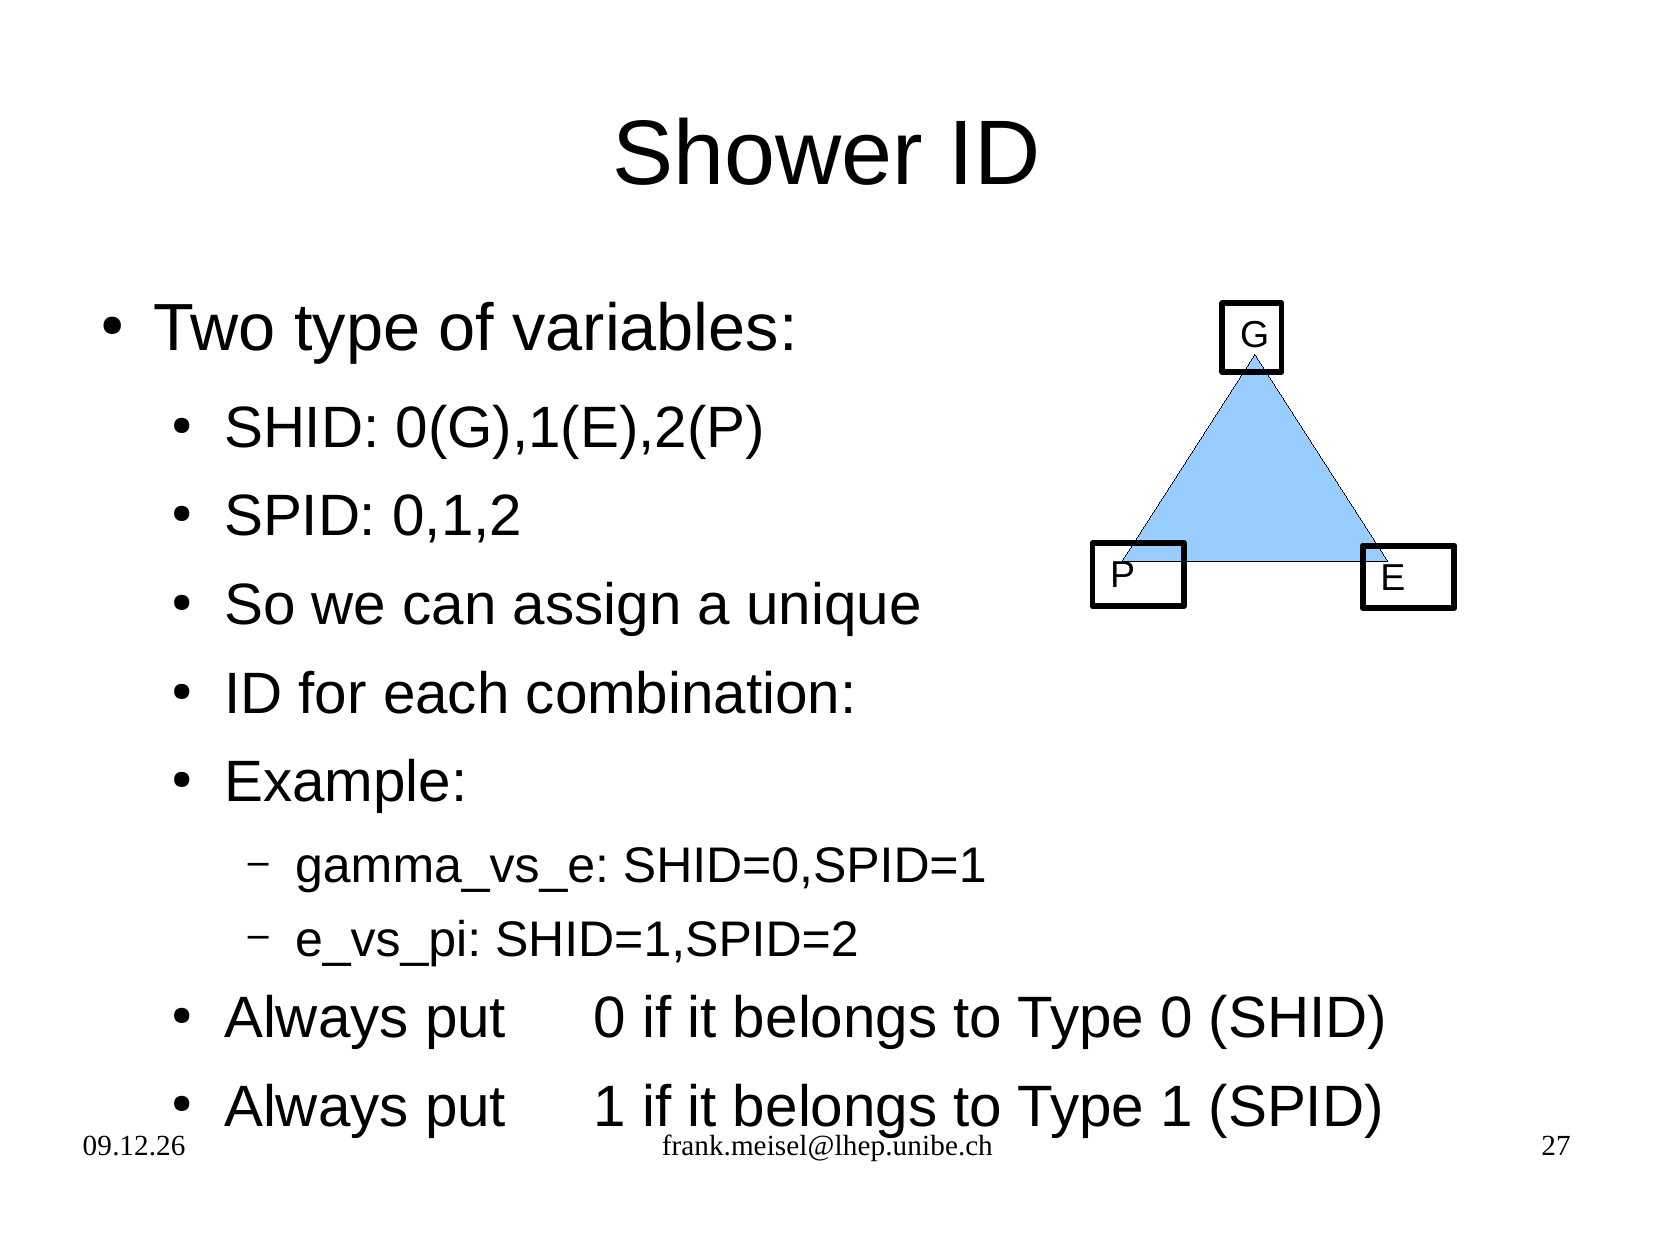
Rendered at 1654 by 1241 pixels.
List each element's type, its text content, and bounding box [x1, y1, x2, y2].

title Shower ID [82, 49, 1571, 257]
text_box G [1222, 303, 1282, 372]
list Two type of variables: SHID: 0(G),1(E),2(P) SPID: 0,1,2 So we can assign a unique ID for each combination: Example: gamma_vs_e: SHID=0,SPID=1 e_vs_pi: SHID=1,SPID=2 Always put 0 if it belongs to Type 0 (SHID) Always put 1 if it belongs to Type 1 (SPID) [82, 290, 1571, 1241]
text_box P [1092, 543, 1185, 607]
text_box E [1362, 545, 1455, 609]
